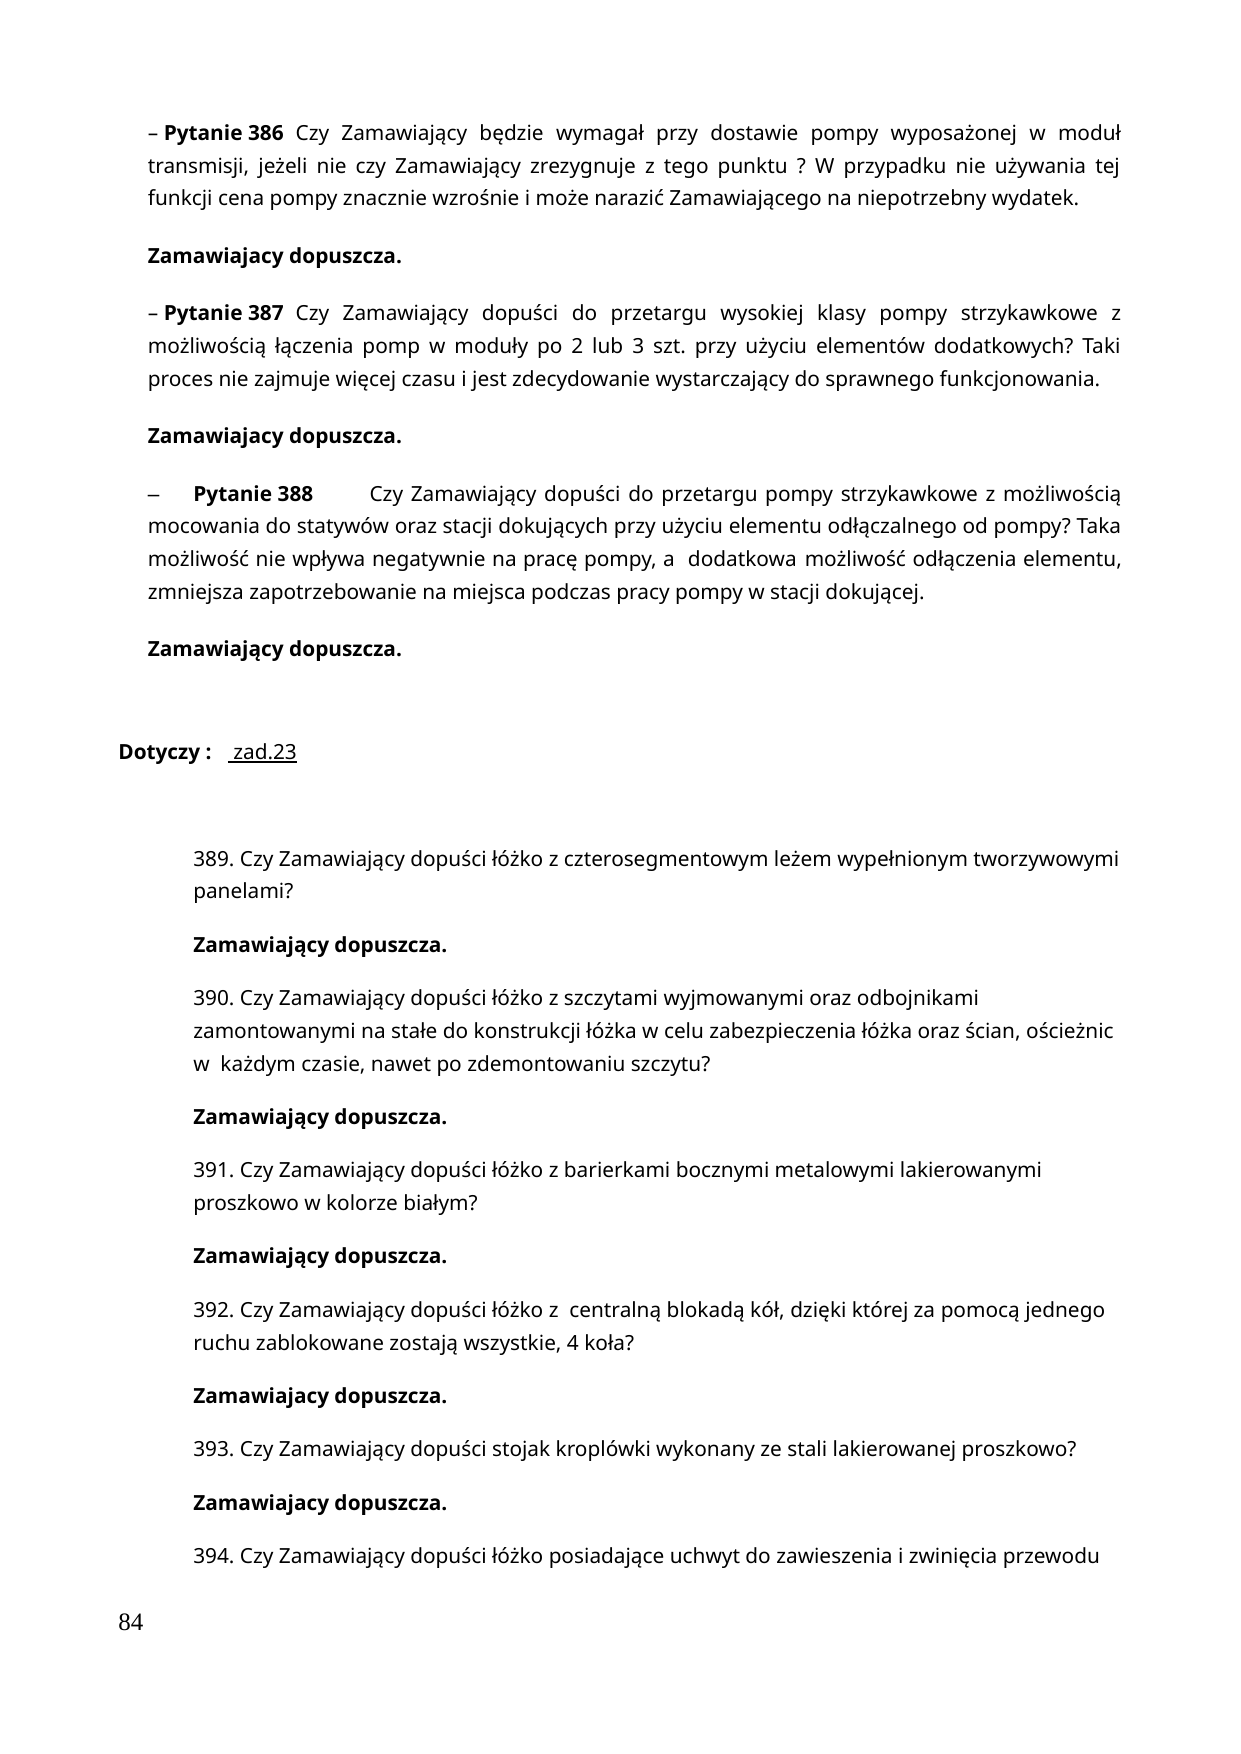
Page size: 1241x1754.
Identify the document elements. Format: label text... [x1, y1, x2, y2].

list 393. Czy Zamawiający dopuści stojak kroplówki wykonany ze stali lakierowanej proszkowo? [156, 1434, 1122, 1463]
list Zamawiajacy dopuszcza. [148, 421, 1122, 450]
list Zamawiający dopuszcza. [156, 930, 1122, 958]
list – Pytanie 387 Czy Zamawiający dopuści do przetargu wysokiej klasy pompy strzykawkowe z możliwością łączenia pomp w moduły po 2 lub 3 szt. przy użyciu elementów dodatkowych? Taki proces nie zajmuje więcej czasu i jest zdecydowanie wystarczający do sprawnego funkcjonowania. [148, 298, 1122, 392]
list 390. Czy Zamawiający dopuści łóżko z szczytami wyjmowanymi oraz odbojnikami zamontowanymi na stałe do konstrukcji łóżka w celu zabezpieczenia łóżka oraz ścian, ościeżnic w każdym czasie, nawet po zdemontowaniu szczytu? [156, 983, 1122, 1077]
list Zamawiajacy dopuszcza. [156, 1488, 1122, 1516]
list – Pytanie 386 Czy Zamawiający będzie wymagał przy dostawie pompy wyposażonej w moduł transmisji, jeżeli nie czy Zamawiający zrezygnuje z tego punktu ? W przypadku nie używania tej funkcji cena pompy znacznie wzrośnie i może narazić Zamawiającego na niepotrzebny wydatek. [148, 118, 1122, 212]
list Zamawiajacy dopuszcza. [156, 1381, 1122, 1409]
list Zamawiający dopuszcza. [148, 634, 1122, 663]
list 391. Czy Zamawiający dopuści łóżko z barierkami bocznymi metalowymi lakierowanymi proszkowo w kolorze białym? [156, 1156, 1122, 1217]
list 394. Czy Zamawiający dopuści łóżko posiadające uchwyt do zawieszenia i zwinięcia przewodu [156, 1541, 1122, 1570]
list Pytanie 388 Czy Zamawiający dopuści do przetargu pompy strzykawkowe z możliwością mocowania do statywów oraz stacji dokujących przy użyciu elementu odłączalnego od pompy? Taka możliwość nie wpływa negatywnie na pracę pompy, a dodatkowa możliwość odłączenia elementu, zmniejsza zapotrzebowanie na miejsca podczas pracy pompy w stacji dokującej. [148, 479, 1122, 605]
text Dotyczy : zad.23 [118, 737, 1122, 766]
list Zamawiajacy dopuszcza. [148, 241, 1122, 269]
list Zamawiający dopuszcza. [156, 1242, 1122, 1270]
list Zamawiający dopuszcza. [156, 1102, 1122, 1131]
list 392. Czy Zamawiający dopuści łóżko z centralną blokadą kół, dzięki której za pomocą jednego ruchu zablokowane zostają wszystkie, 4 koła? [156, 1295, 1122, 1356]
list 389. Czy Zamawiający dopuści łóżko z czterosegmentowym leżem wypełnionym tworzywowymi panelami? [156, 844, 1122, 905]
